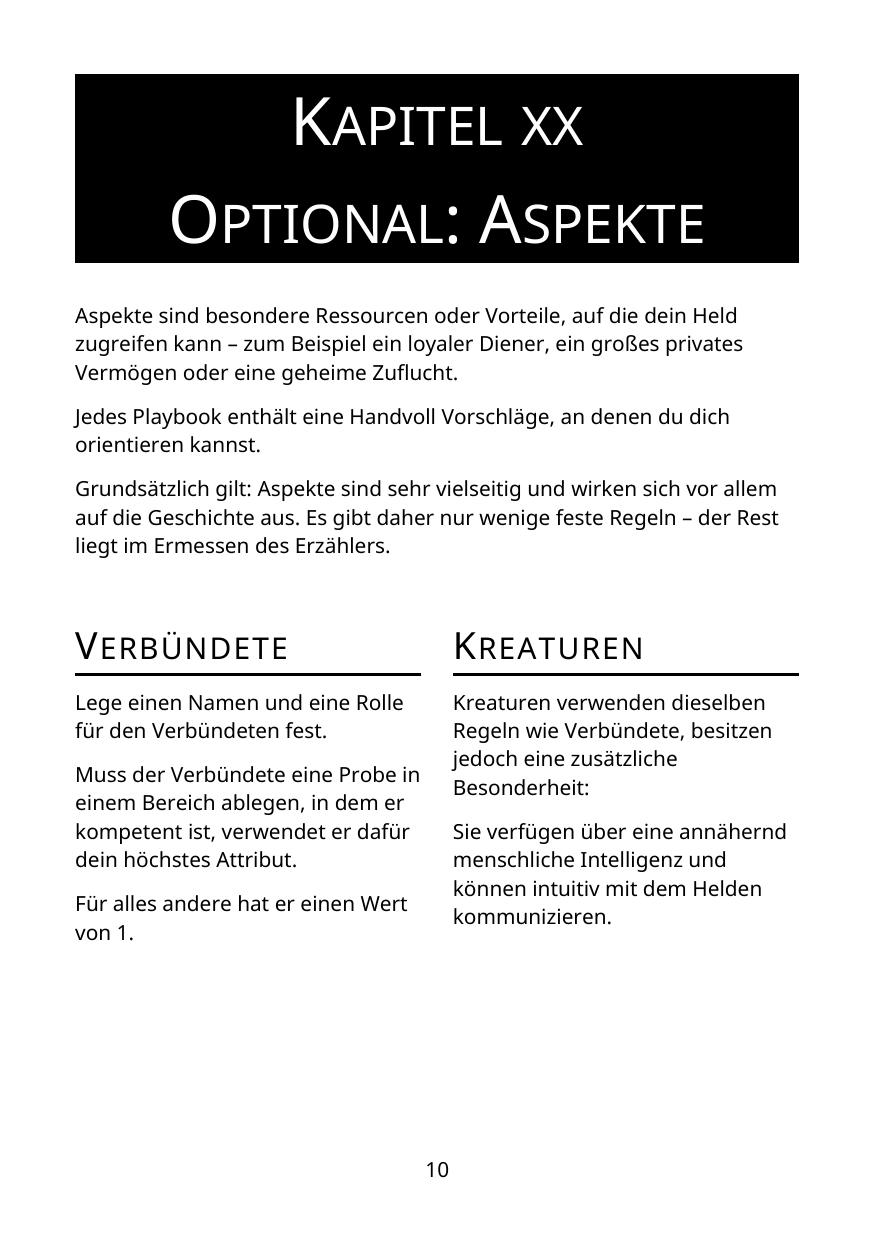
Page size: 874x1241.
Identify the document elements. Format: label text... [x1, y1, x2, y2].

subtitle Kreaturen [453, 619, 799, 673]
text Lege einen Namen und eine Rolle für den Verbündeten fest. [75, 688, 421, 744]
text Kreaturen verwenden dieselben Regeln wie Verbündete, besitzen jedoch eine zusätzliche Besonderheit: [453, 688, 799, 801]
text Muss der Verbündete eine Probe in einem Bereich ablegen, in dem er kompetent ist, verwendet er dafür dein höchstes Attribut. [75, 760, 421, 874]
subtitle Optional: Aspekte [75, 172, 799, 263]
subtitle Verbündete [75, 619, 421, 673]
subtitle Kapitel xx [75, 74, 799, 165]
text Für alles andere hat er einen Wert von 1. [75, 889, 421, 946]
text Aspekte sind besondere Ressourcen oder Vorteile, auf die dein Held zugreifen kann – zum Beispiel ein loyaler Diener, ein großes privates Vermögen oder eine geheime Zuflucht. [75, 301, 799, 386]
text Grundsätzlich gilt: Aspekte sind sehr vielseitig und wirken sich vor allem auf die Geschichte aus. Es gibt daher nur wenige feste Regeln – der Rest liegt im Ermessen des Erzählers. [75, 474, 799, 560]
text Jedes Playbook enthält eine Handvoll Vorschläge, an denen du dich orientieren kannst. [75, 402, 799, 459]
text Sie verfügen über eine annähernd menschliche Intelligenz und können intuitiv mit dem Helden kommunizieren. [453, 817, 799, 931]
